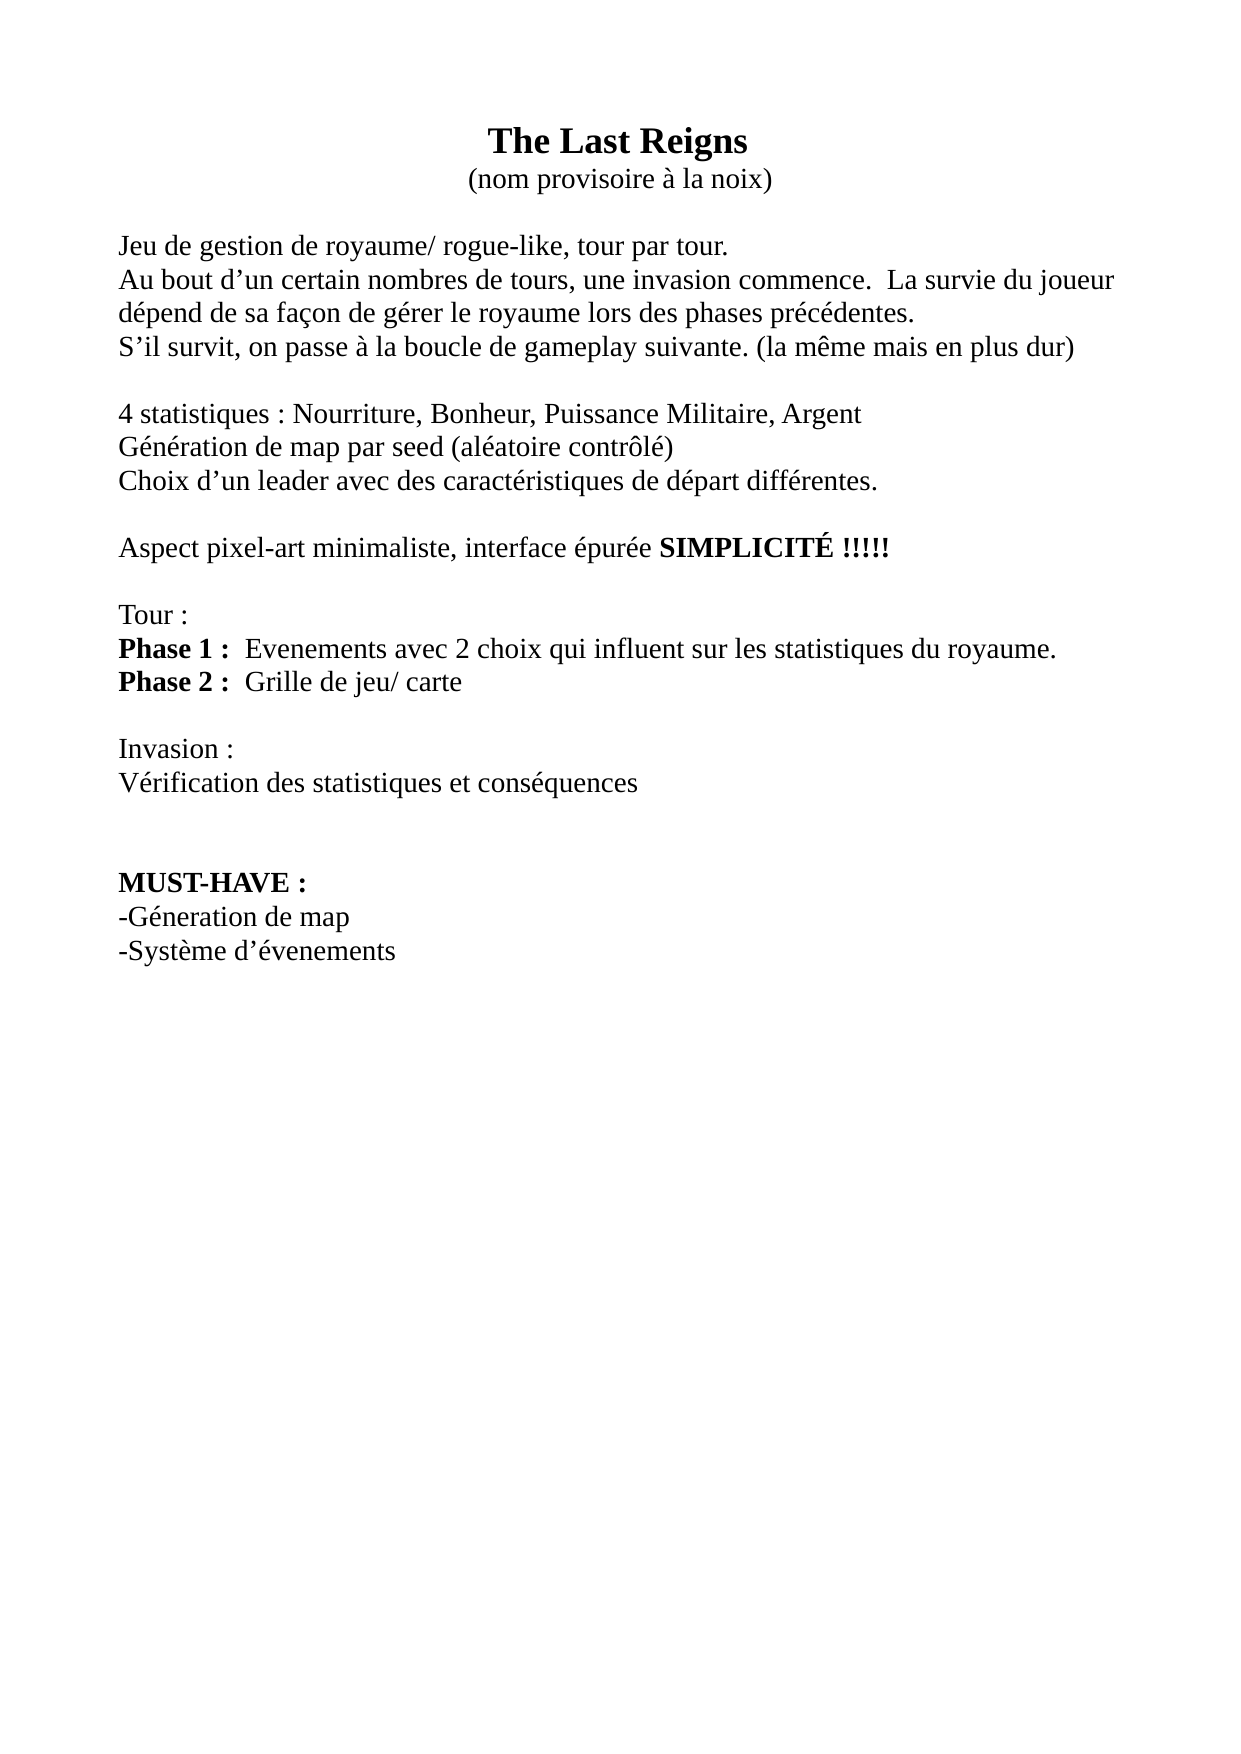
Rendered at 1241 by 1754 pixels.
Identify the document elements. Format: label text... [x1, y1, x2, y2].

text MUST-HAVE : [118, 866, 1122, 899]
text Aspect pixel-art minimaliste, interface épurée SIMPLICITÉ !!!!! [118, 530, 1122, 564]
text -Géneration de map [118, 899, 1122, 933]
text S’il survit, on passe à la boucle de gameplay suivante. (la même mais en plus dur) [118, 329, 1122, 362]
text Invasion : Vérification des statistiques et conséquences [118, 731, 1122, 798]
text The Last Reigns [118, 118, 1122, 161]
text -Système d’évenements [118, 933, 1122, 966]
text Phase 2 : Grille de jeu/ carte [118, 664, 1122, 698]
text Jeu de gestion de royaume/ rogue-like, tour par tour. [118, 228, 1122, 262]
text Tour : Phase 1 : Evenements avec 2 choix qui influent sur les statistiques du royaume. [118, 597, 1122, 664]
text Génération de map par seed (aléatoire contrôlé) [118, 429, 1122, 463]
text Choix d’un leader avec des caractéristiques de départ différentes. [118, 463, 1122, 497]
text 4 statistiques : Nourriture, Bonheur, Puissance Militaire, Argent [118, 396, 1122, 429]
text (nom provisoire à la noix) [118, 161, 1122, 195]
text Au bout d’un certain nombres de tours, une invasion commence. La survie du joueur dépend de sa façon de gérer le royaume lors des phases précédentes. [118, 262, 1122, 329]
